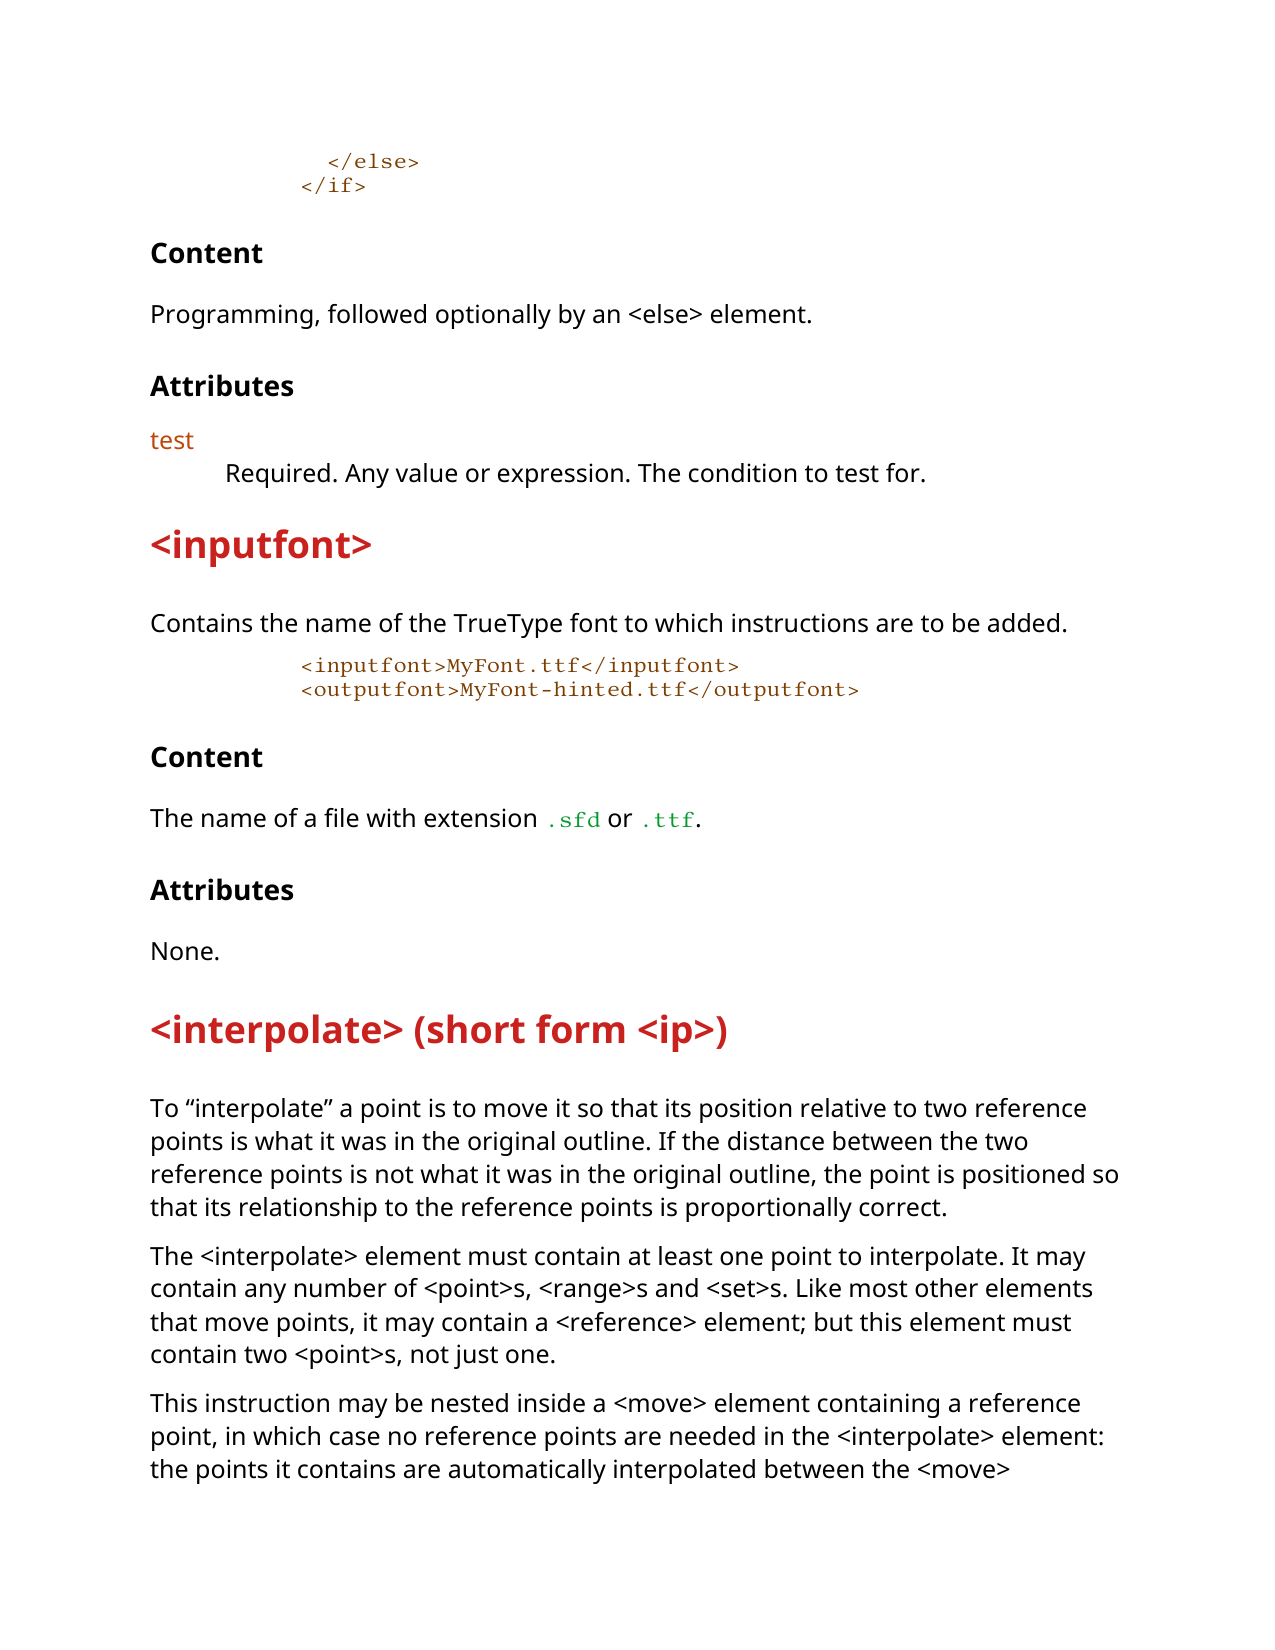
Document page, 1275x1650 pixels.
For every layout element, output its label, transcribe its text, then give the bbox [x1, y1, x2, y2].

text None. [150, 934, 1125, 967]
text test [150, 423, 1125, 456]
subtitle Content [150, 737, 1125, 776]
text This instruction may be nested inside a <move> element containing a reference point, in which case no reference points are needed in the <interpolate> element: the points it contains are automatically interpolated between the <move> [150, 1386, 1125, 1485]
text Programming, followed optionally by an <else> element. [150, 297, 1125, 330]
subtitle Attributes [150, 366, 1125, 405]
text To “interpolate” a point is to move it so that its position relative to two reference points is what it was in the original outline. If the distance between the two reference points is not what it was in the original outline, the point is positioned so that its relationship to the reference points is proportionally correct. [150, 1091, 1125, 1223]
text <inputfont>MyFont.ttf</inputfont> <outputfont>MyFont-hinted.ttf</outputfont> [300, 654, 1125, 701]
subtitle <interpolate> (short form <ip>) [150, 1004, 1125, 1055]
text The name of a file with extension .sfd or .ttf. [150, 801, 1125, 834]
text Required. Any value or expression. The condition to test for. [225, 456, 1125, 489]
text Contains the name of the TrueType font to which instructions are to be added. [150, 606, 1125, 639]
subtitle Attributes [150, 870, 1125, 908]
subtitle <inputfont> [150, 518, 1125, 569]
text </else> </if> [300, 150, 1125, 197]
subtitle Content [150, 233, 1125, 272]
text The <interpolate> element must contain at least one point to interpolate. It may contain any number of <point>s, <range>s and <set>s. Like most other elements that move points, it may contain a <reference> element; but this element must contain two <point>s, not just one. [150, 1238, 1125, 1371]
